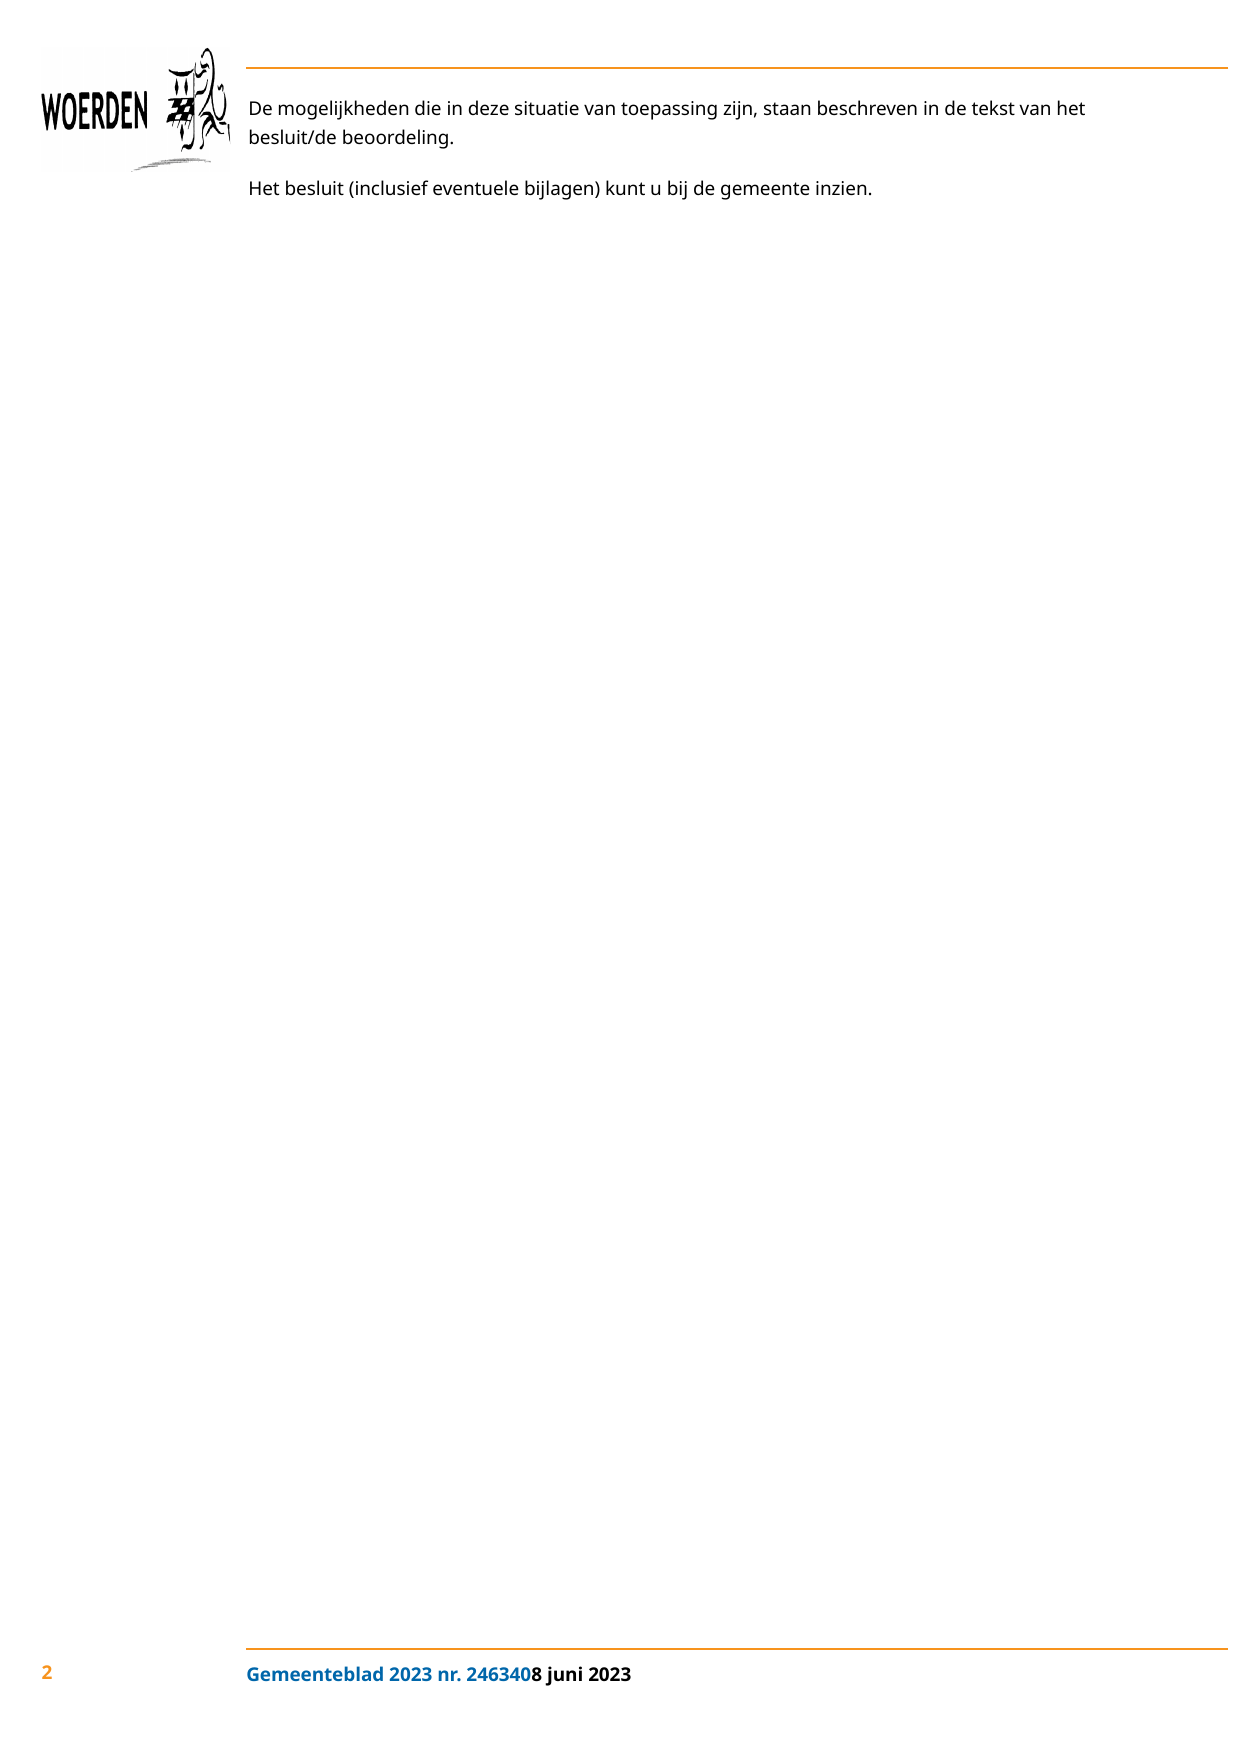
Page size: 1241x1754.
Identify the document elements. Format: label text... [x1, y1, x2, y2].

text Het besluit (inclusief eventuele bijlagen) kunt u bij de gemeente inzien. [248, 175, 1152, 201]
text De mogelijkheden die in deze situatie van toepassing zijn, staan beschreven in de tekst van het besluit/de beoordeling. [248, 95, 1152, 150]
picture [41, 47, 231, 172]
